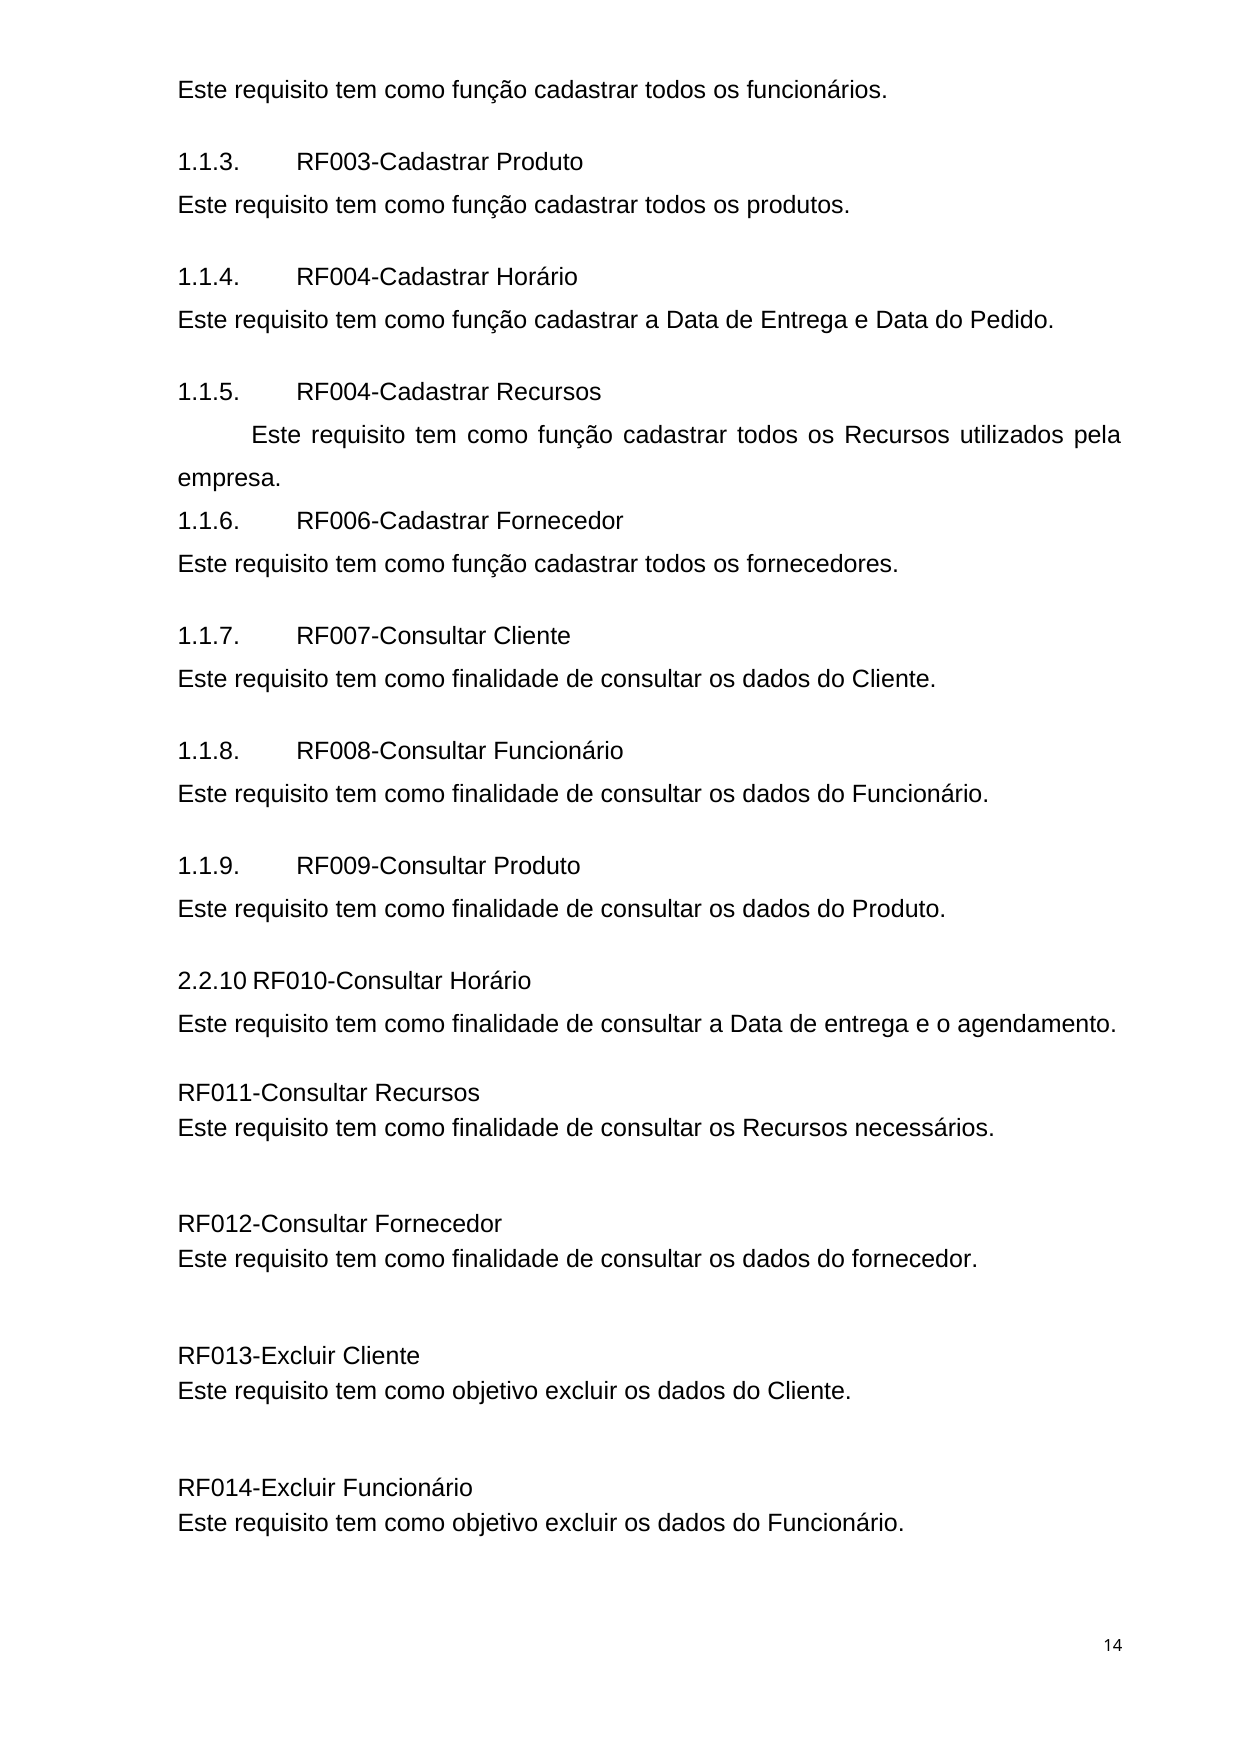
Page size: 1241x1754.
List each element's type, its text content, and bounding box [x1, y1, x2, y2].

text Este requisito tem como finalidade de consultar os Recursos necessários. [177, 1112, 1122, 1141]
text Este requisito tem como finalidade de consultar a Data de entrega e o agendamento. [177, 1009, 1122, 1038]
subtitle RF012-Consultar Fornecedor [177, 1209, 1122, 1238]
list RF009-Consultar Produto [177, 851, 1122, 880]
subtitle RF013-Excluir Cliente [177, 1341, 1122, 1370]
list RF008-Consultar Funcionário [177, 736, 1122, 765]
text Este requisito tem como função cadastrar a Data de Entrega e Data do Pedido. [177, 305, 1122, 334]
text Este requisito tem como finalidade de consultar os dados do Cliente. [177, 664, 1122, 693]
text Este requisito tem como finalidade de consultar os dados do fornecedor. [177, 1244, 1122, 1273]
text Este requisito tem como finalidade de consultar os dados do Funcionário. [177, 779, 1122, 808]
list RF003-Cadastrar Produto [177, 147, 1122, 176]
list RF010-Consultar Horário [177, 966, 1122, 995]
text Este requisito tem como objetivo excluir os dados do Cliente. [177, 1376, 1122, 1405]
text Este requisito tem como finalidade de consultar os dados do Produto. [177, 894, 1122, 923]
text Este requisito tem como função cadastrar todos os fornecedores. [177, 549, 1122, 578]
text Este requisito tem como objetivo excluir os dados do Funcionário. [177, 1508, 1122, 1537]
text Este requisito tem como função cadastrar todos os Recursos utilizados pela empresa. [177, 420, 1122, 492]
subtitle RF011-Consultar Recursos [177, 1077, 1122, 1106]
list RF007-Consultar Cliente [177, 621, 1122, 650]
subtitle RF014-Excluir Funcionário [177, 1473, 1122, 1502]
list RF004-Cadastrar Horário [177, 262, 1122, 291]
list RF004-Cadastrar Recursos [177, 377, 1122, 406]
text Este requisito tem como função cadastrar todos os funcionários. [177, 75, 1122, 104]
list RF006-Cadastrar Fornecedor [177, 506, 1122, 535]
text Este requisito tem como função cadastrar todos os produtos. [177, 190, 1122, 219]
